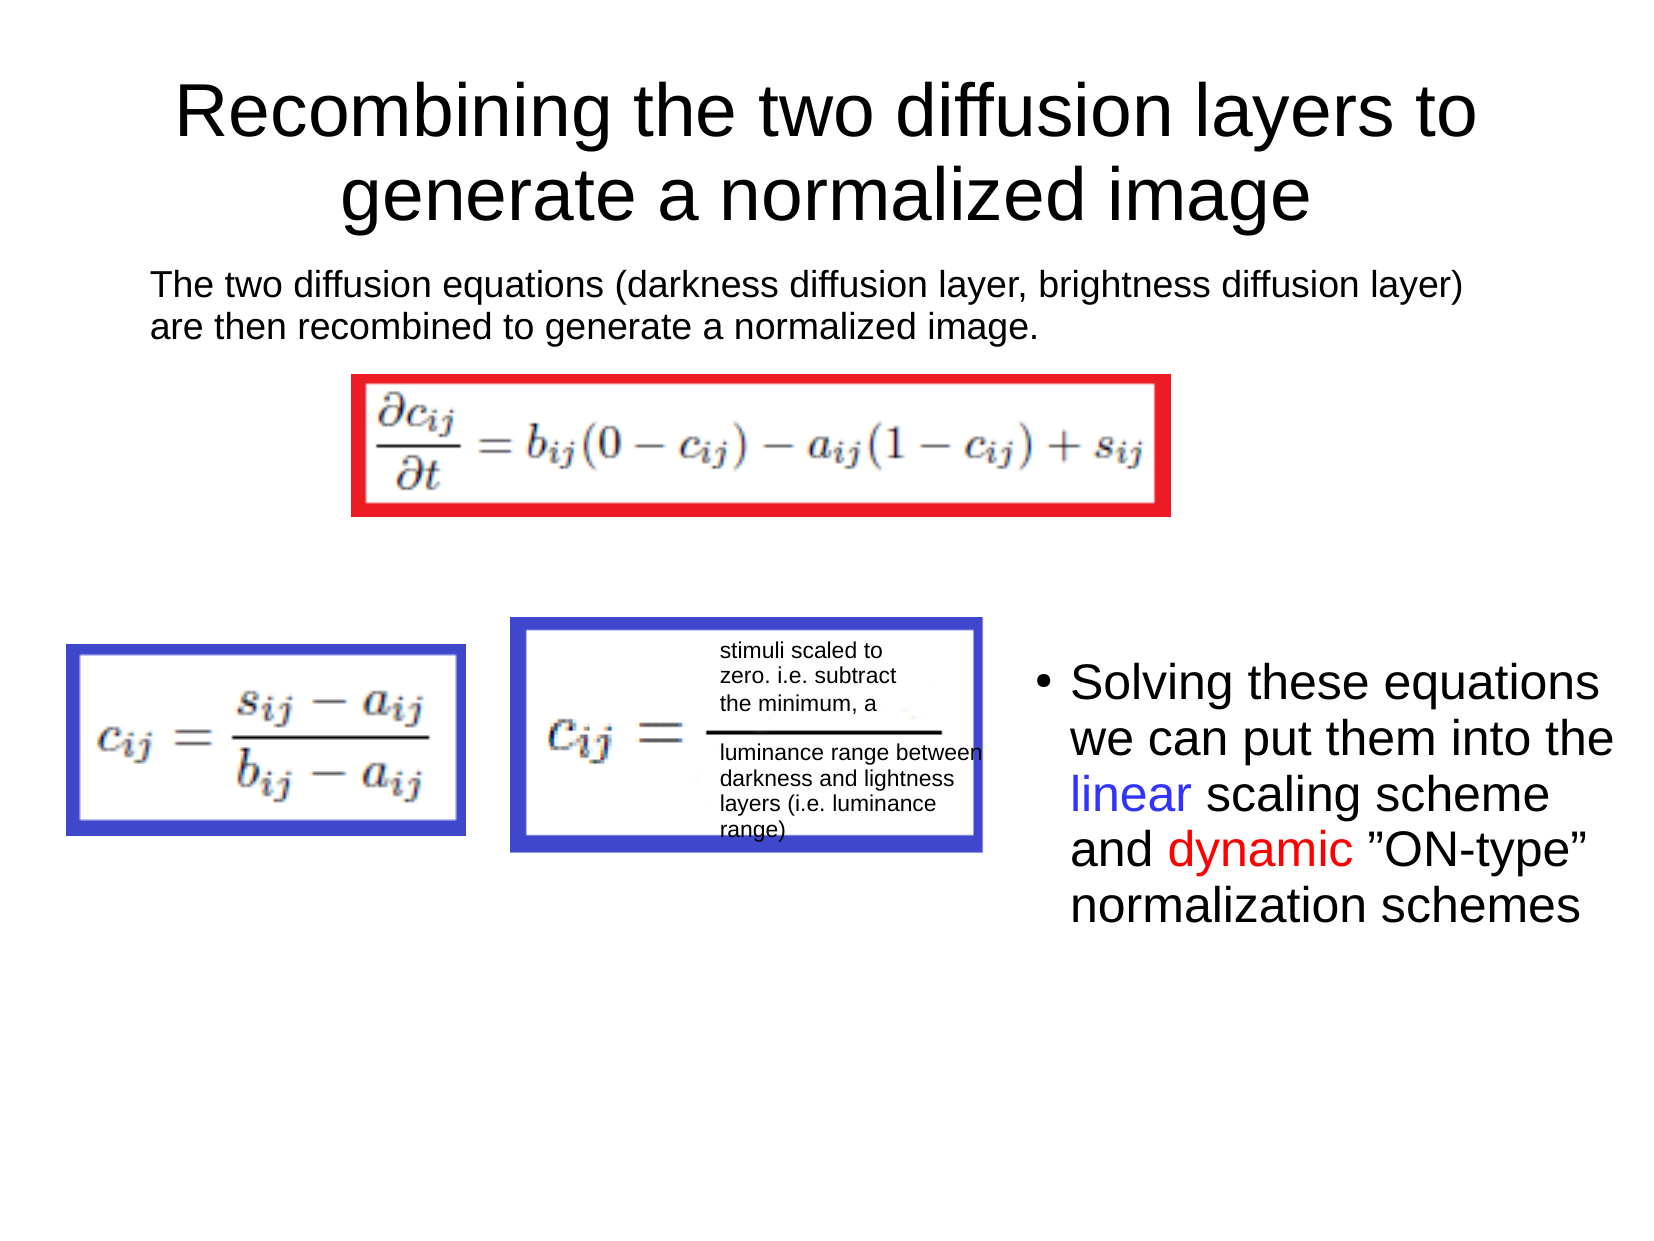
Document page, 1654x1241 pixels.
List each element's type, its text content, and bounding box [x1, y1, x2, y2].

text_box stimuli scaled to zero. i.e. subtract the minimum, a [705, 630, 955, 747]
title Recombining the two diffusion layers to generate a normalized image [82, 49, 1571, 257]
picture [351, 374, 1171, 517]
text_box luminance range between darkness and lightness layers (i.e. luminance range) [705, 732, 1006, 931]
text_box Solving these equations we can put them into the linear scaling scheme and dynamic ”ON-type” normalization schemes [1020, 535, 1635, 1241]
text_box The two diffusion equations (darkness diffusion layer, brightness diffusion layer) are then recombined to generate a normalized image. [135, 256, 1516, 356]
picture [510, 617, 985, 856]
picture [66, 644, 466, 836]
